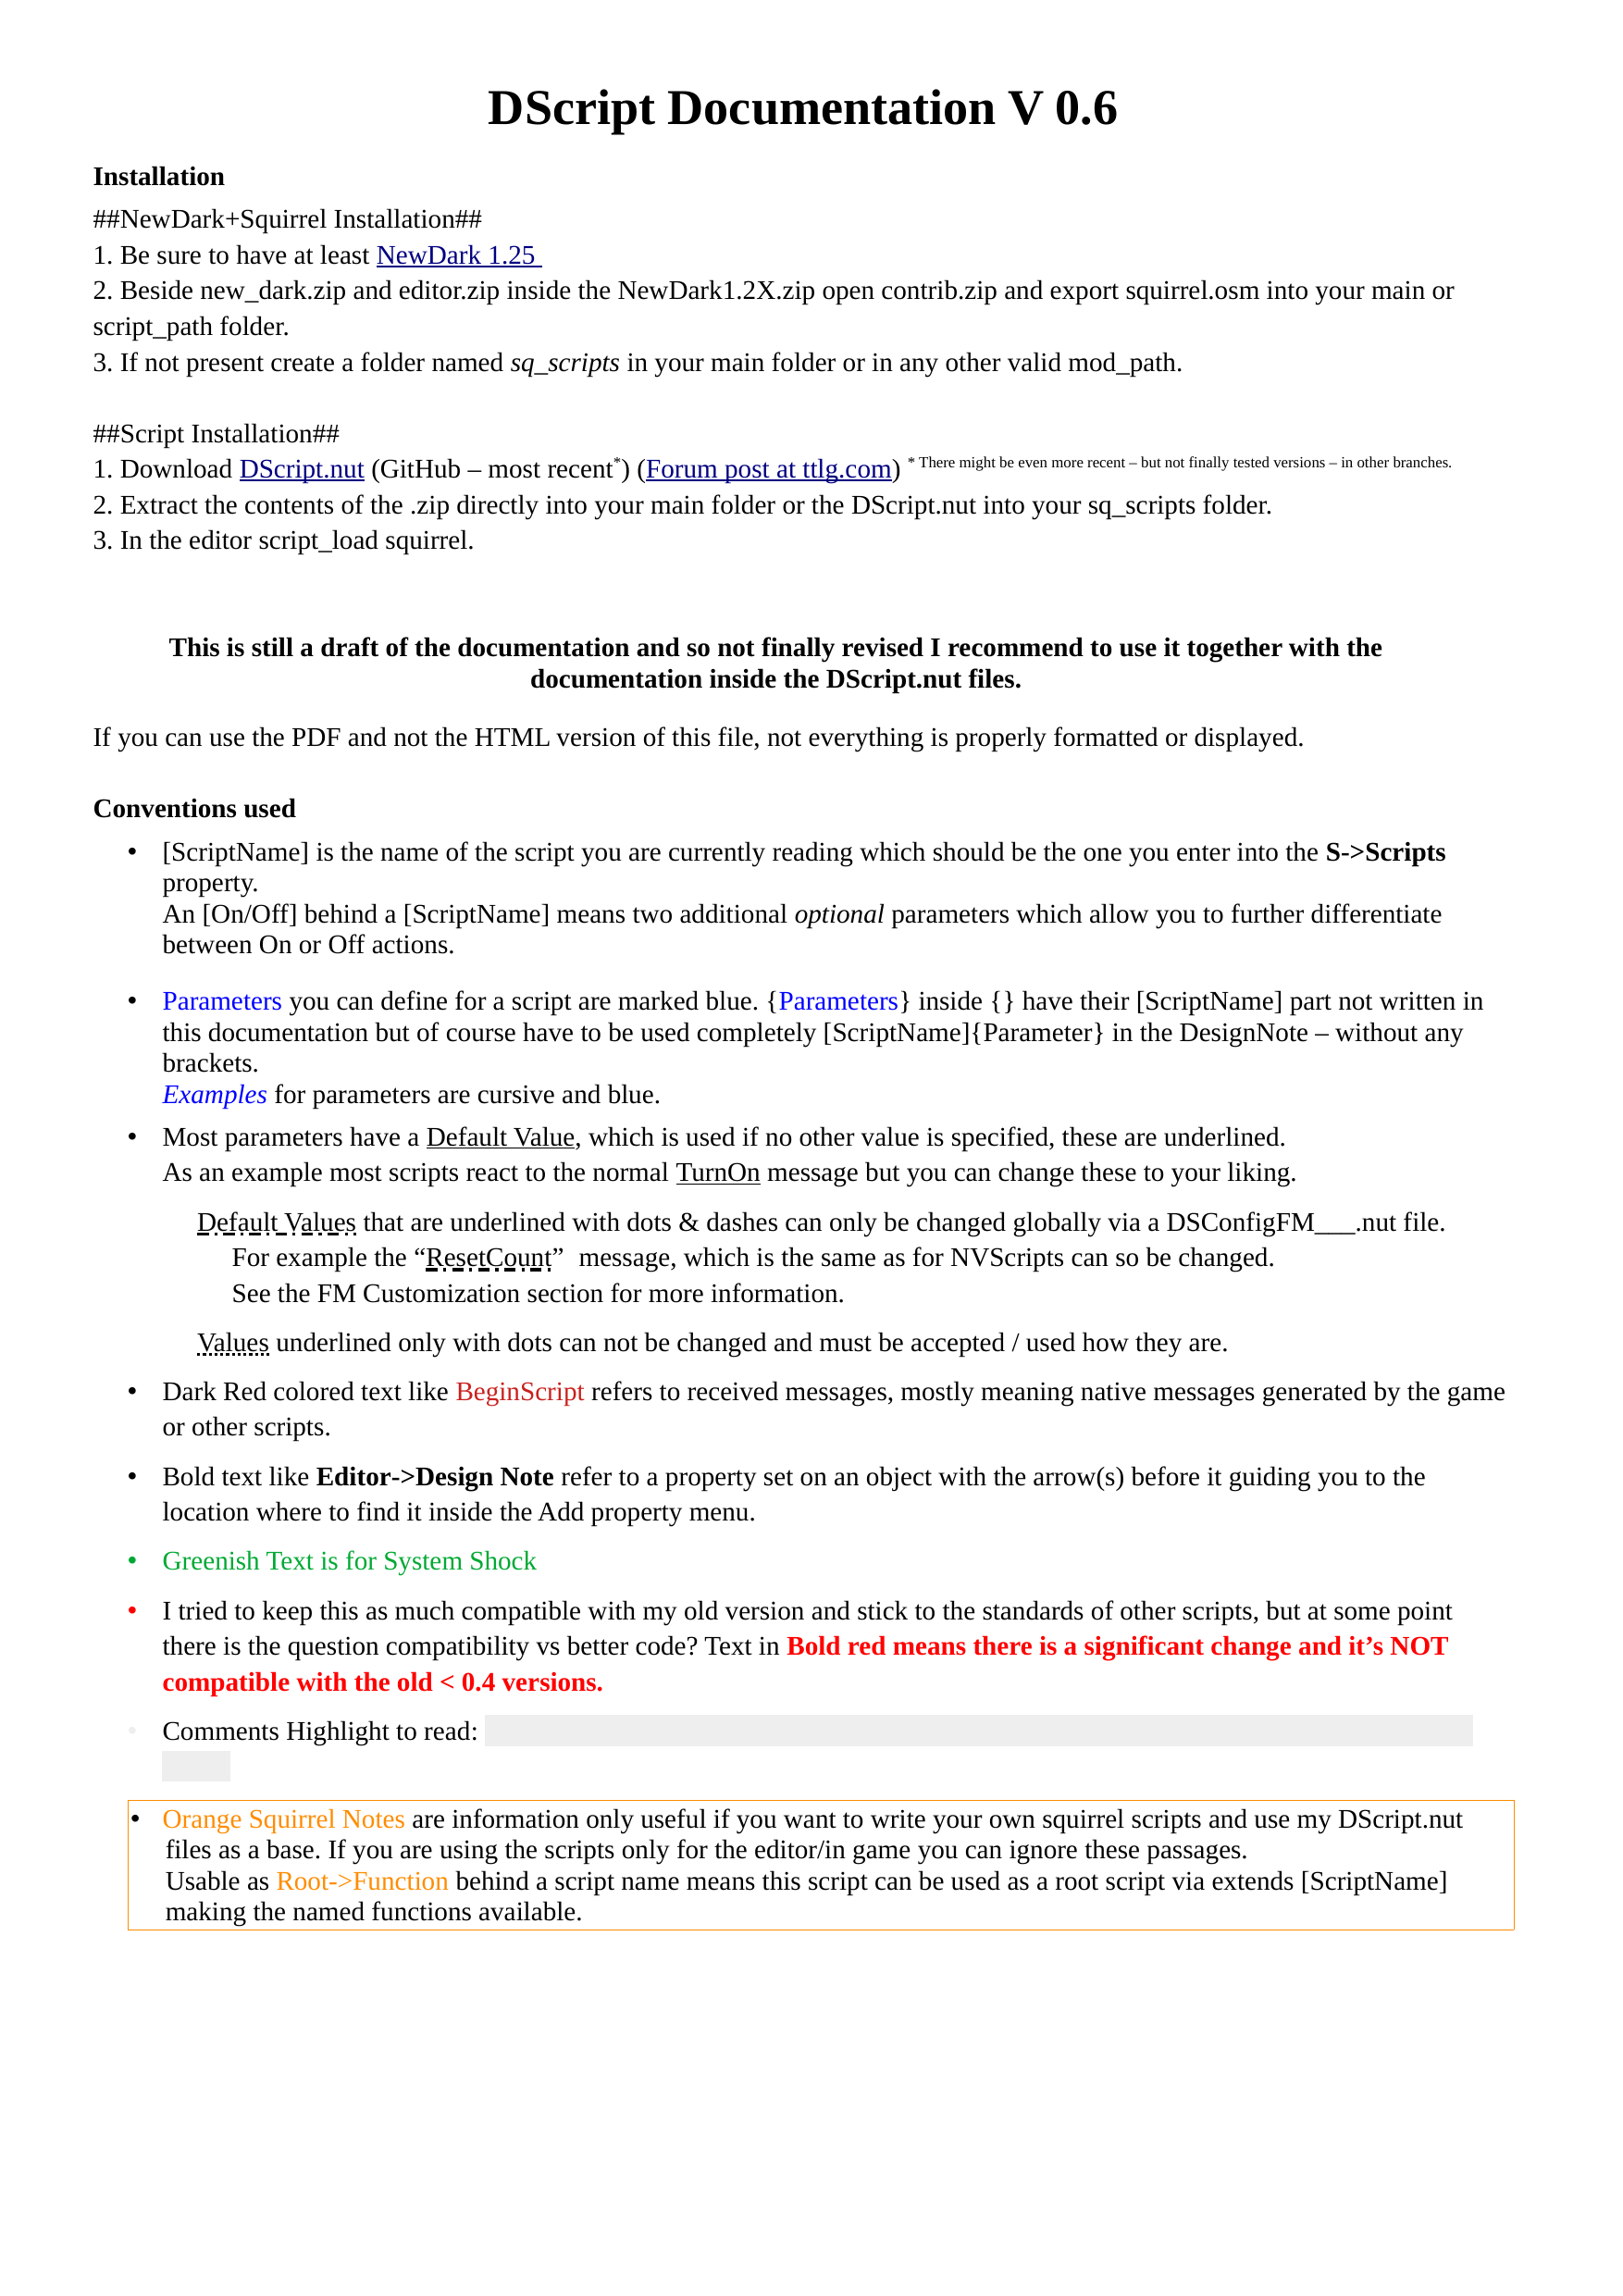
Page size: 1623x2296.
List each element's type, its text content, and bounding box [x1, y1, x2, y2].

subtitle Installation [93, 160, 1514, 192]
list Greenish Text is for System Shock [128, 1545, 1514, 1576]
list Comments Highlight to read: May contain some explanation which is not necessarily important important for the normal usage. [128, 1715, 1514, 1781]
list Bold text like Editor->Design Note refer to a property set on an object with the arrow(s) before it guiding you to the location where to find it inside the Add property menu. [128, 1460, 1514, 1527]
list Orange Squirrel Notes are information only useful if you want to write your own squirrel scripts and use my DScript.nut files as a base. If you are using the scripts only for the editor/in game you can ignore these passages. Usable as Root->Function behind a script name means this script can be used as a root script via extends [ScriptName] making the named functions available. [129, 1801, 1514, 1930]
subtitle DScript Documentation V 0.6 [93, 78, 1514, 135]
list Default Values that are underlined with dots & dashes can only be changed globally via a DSConfigFM___.nut file. For example the “ResetCount” message, which is the same as for NVScripts can so be changed. See the FM Customization section for more information. [162, 1206, 1514, 1308]
list [ScriptName] is the name of the script you are currently reading which should be the one you enter into the S->Scripts property. An [On/Off] behind a [ScriptName] means two additional optional parameters which allow you to further differentiate between On or Off actions. [128, 836, 1514, 960]
list Dark Red colored text like BeginScript refers to received messages, mostly meaning native messages generated by the game or other scripts. [128, 1375, 1514, 1442]
list Most parameters have a Default Value, which is used if no other value is specified, these are underlined. As an example most scripts react to the normal TurnOn message but you can change these to your liking. [128, 1121, 1514, 1187]
list Values underlined only with dots can not be changed and must be accepted / used how they are. [162, 1326, 1514, 1357]
list I tried to keep this as much compatible with my old version and stick to the standards of other scripts, but at some point there is the question compatibility vs better code? Text in Bold red means there is a significant change and it’s NOT compatible with the old < 0.4 versions. [128, 1595, 1514, 1696]
list Parameters you can define for a script are marked blue. {Parameters} inside {} have their [ScriptName] part not written in this documentation but of course have to be used completely [ScriptName]{Parameter} in the DesignNote – without any brackets. Examples for parameters are cursive and blue. [128, 985, 1514, 1109]
subtitle Conventions used [93, 793, 1514, 824]
text If you can use the PDF and not the HTML version of this file, not everything is properly formatted or displayed. [93, 721, 1459, 752]
text ##NewDark+Squirrel Installation## 1. Be sure to have at least NewDark 1.25 2. Beside new_dark.zip and editor.zip inside the NewDark1.2X.zip open contrib.zip and export squirrel.osm into your main or script_path folder. 3. If not present create a folder named sq_scripts in your main folder or in any other valid mod_path. ##Script Installation## 1. Download DScript.nut (GitHub – most recent*) (Forum post at ttlg.com) * There might be even more recent – but not finally tested versions – in other branches. 2. Extract the contents of the .zip directly into your main folder or the DScript.nut into your sq_scripts folder. 3. In the editor script_load squirrel. [93, 203, 1514, 555]
text This is still a draft of the documentation and so not finally revised I recommend to use it together with the documentation inside the DScript.nut files. [93, 631, 1459, 693]
